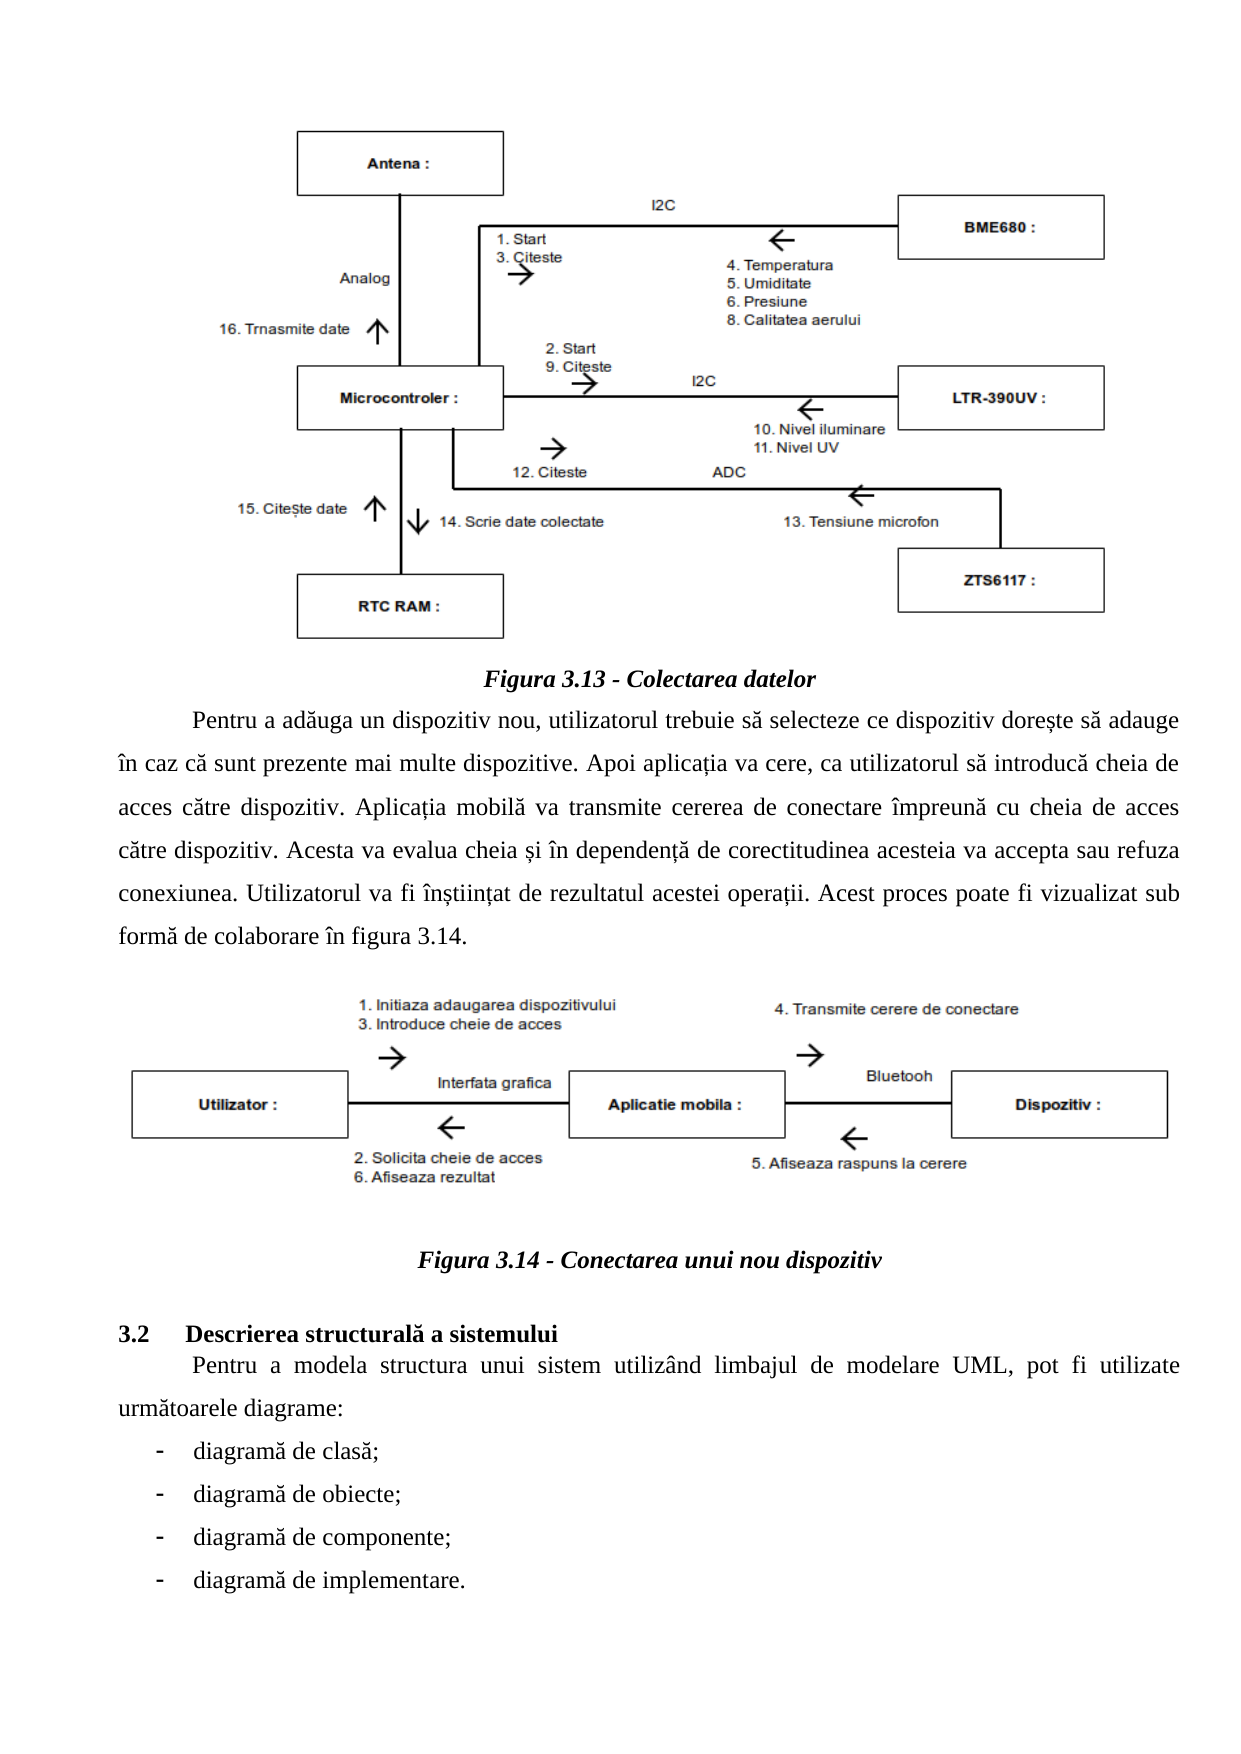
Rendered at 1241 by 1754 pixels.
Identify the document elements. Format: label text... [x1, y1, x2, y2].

text Pentru a modela structura unui sistem utilizând limbajul de modelare UML, pot fi utilizate următoarele diagrame: [118, 1350, 1181, 1422]
picture [118, 964, 1182, 1218]
list diagramă de implementare. [156, 1566, 1181, 1594]
text Figura 3.13 - Colectarea datelor [118, 664, 1181, 693]
picture [181, 118, 1118, 652]
list diagramă de componente; [156, 1522, 1181, 1551]
list diagramă de obiecte; [156, 1479, 1181, 1508]
text Figura 3.14 - Conectarea unui nou dispozitiv [118, 1245, 1181, 1273]
list diagramă de clasă; [156, 1436, 1181, 1465]
subtitle Descrierea structurală a sistemului [118, 1319, 1181, 1348]
text Pentru a adăuga un dispozitiv nou, utilizatorul trebuie să selecteze ce dispozitiv dorește să adauge în caz că sunt prezente mai multe dispozitive. Apoi aplicația va cere, ca utilizatorul să introducă cheia de acces către dispozitiv. Aplicația mobilă va transmite cererea de conectare împreună cu cheia de acces către dispozitiv. Acesta va evalua cheia și în dependență de corectitudinea acesteia va accepta sau refuza conexiunea. Utilizatorul va fi înștiințat de rezultatul acestei operații. Acest proces poate fi vizualizat sub formă de colaborare în figura 3.14. [118, 705, 1181, 950]
